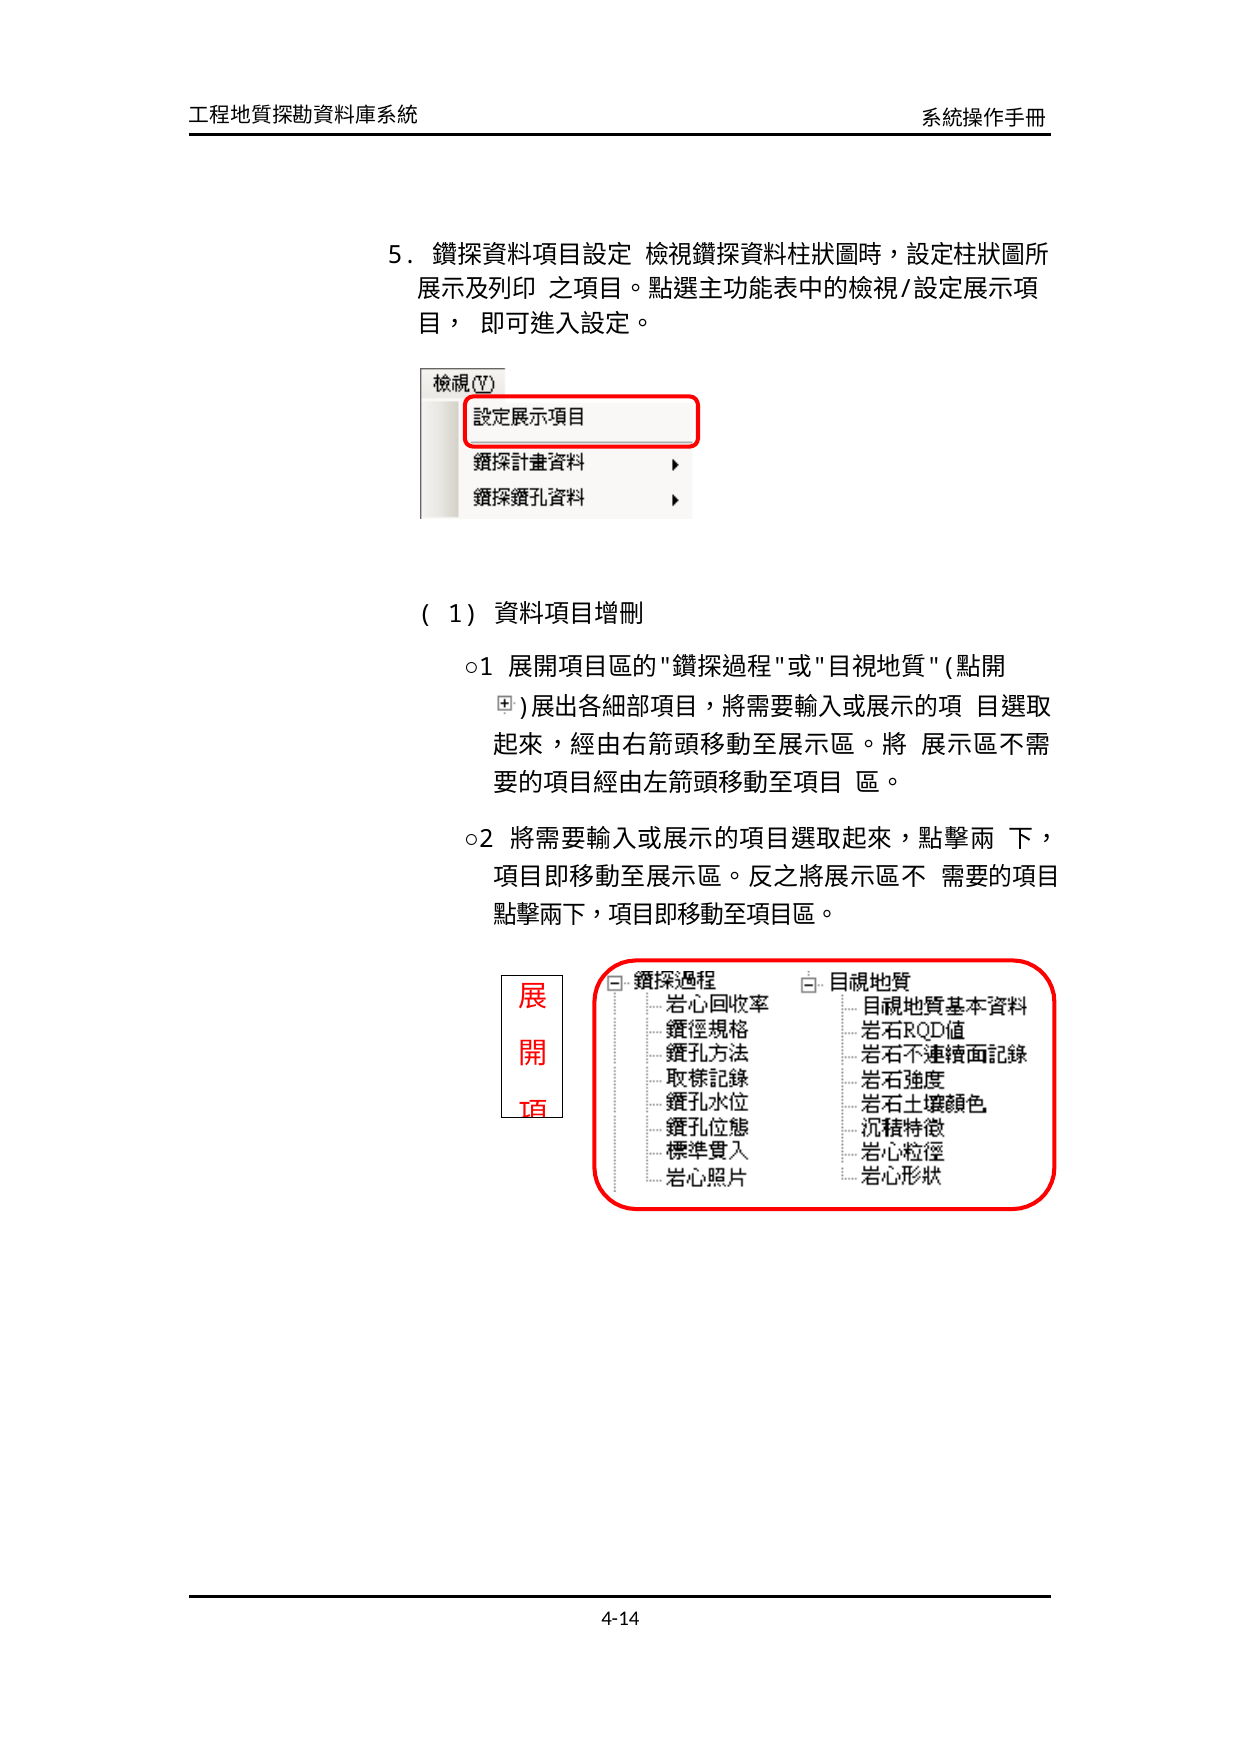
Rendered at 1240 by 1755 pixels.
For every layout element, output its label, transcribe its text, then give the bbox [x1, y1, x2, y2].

picture [594, 1183, 599, 1192]
picture [594, 971, 604, 986]
text 5. 鑽探資料項目設定 檢視鑽探資料柱狀圖時，設定柱狀圖所展示及列印 之項目。點選主功能表中的檢視/設定展示項目， 即可進入設定。 [387, 236, 1054, 339]
text ○2 將需要輸入或展示的項目選取起來，點擊兩 下，項目即移動至展示區。反之將展示區不 需要的項目點擊兩下，項目即移動至項目區。 [464, 817, 1060, 931]
text ○1 展開項目區的"鑽探過程"或"目視地質"(點開 [464, 645, 1054, 683]
text ( 1) 資料項目增刪 [418, 593, 1054, 629]
picture [420, 368, 699, 519]
picture [597, 971, 772, 1192]
picture [467, 399, 695, 444]
picture [788, 971, 1032, 1192]
text )展出各細部項目，將需要輸入或展示的項 目選取起來，經由右箭頭移動至展示區。將 展示區不需要的項目經由左箭頭移動至項目 區。 [493, 685, 1051, 799]
picture [493, 691, 517, 716]
text 展 開 項 目 [518, 983, 546, 1117]
